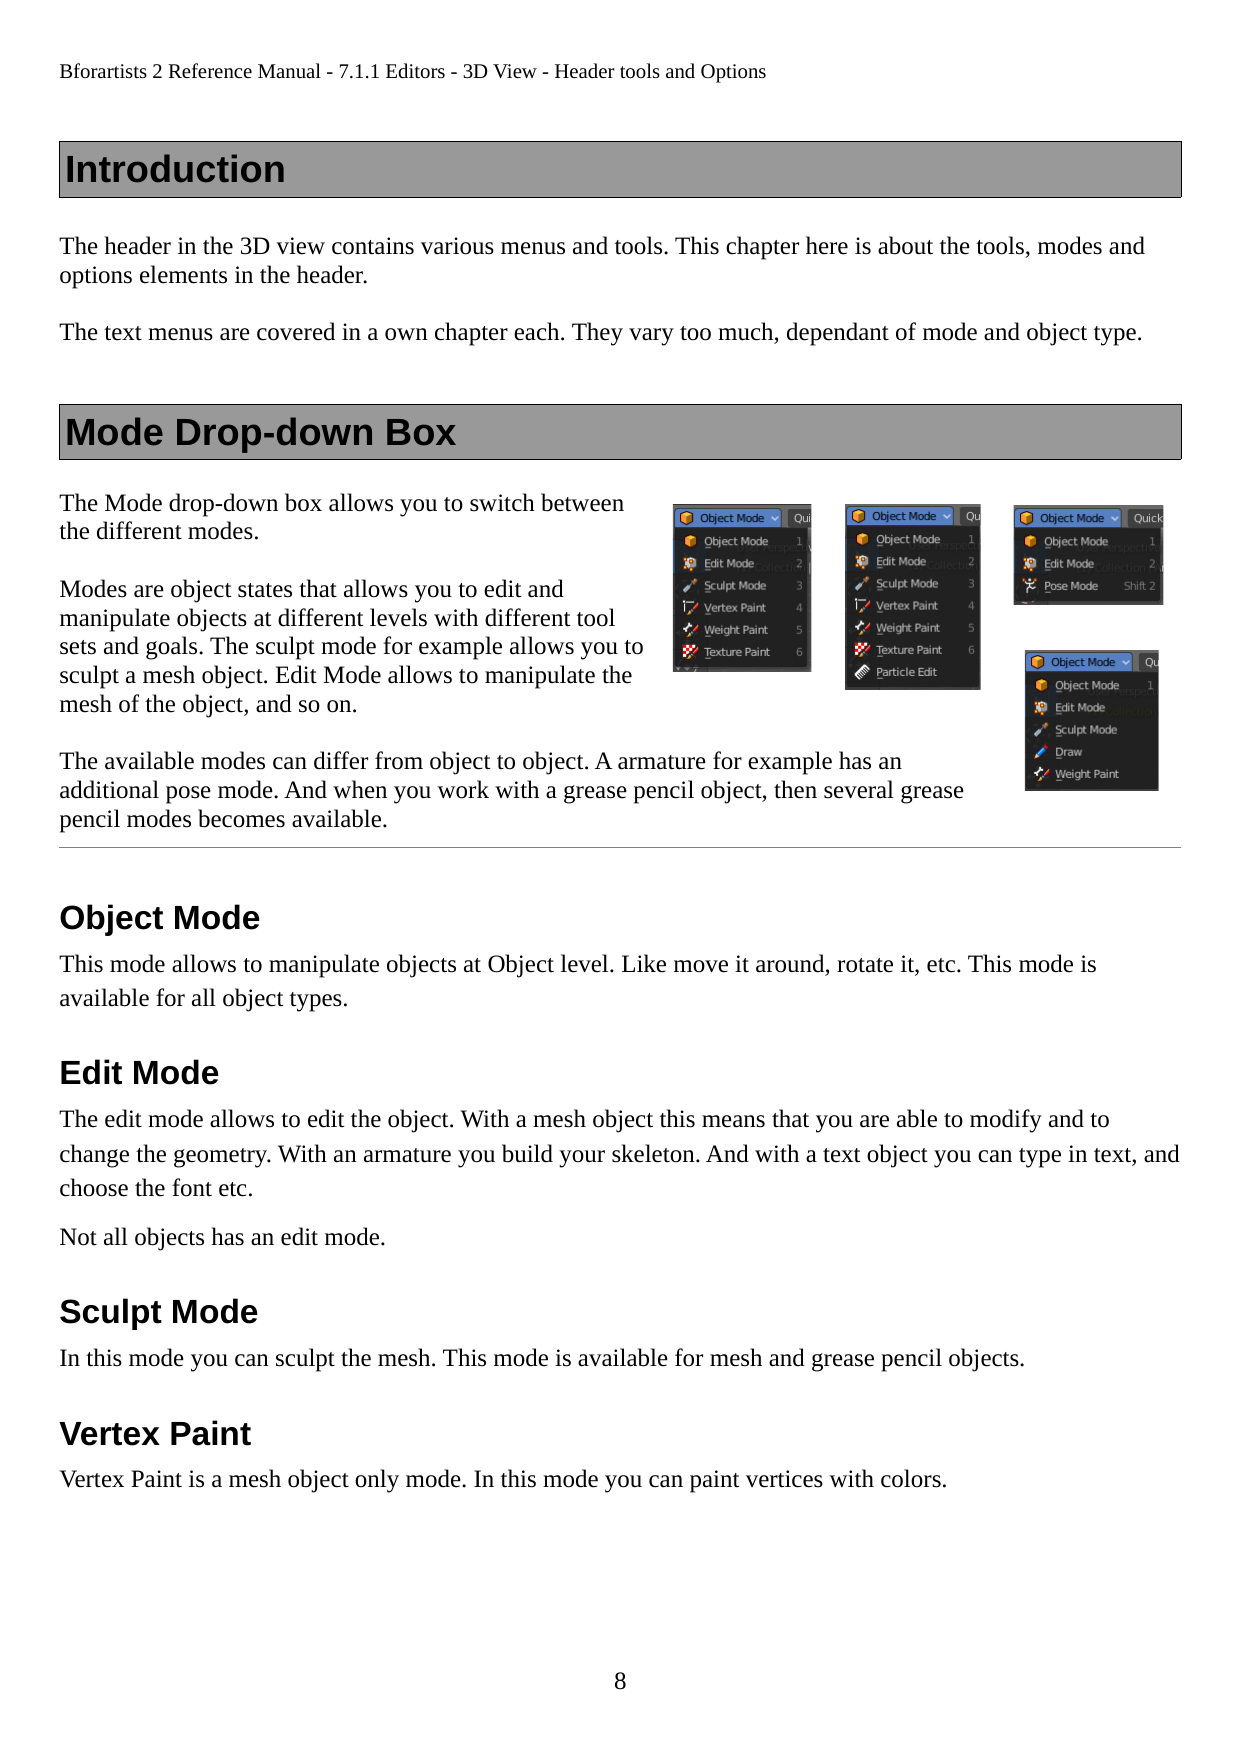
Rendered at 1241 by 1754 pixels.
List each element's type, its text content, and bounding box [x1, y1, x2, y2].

text In this mode you can sculpt the mesh. This mode is available for mesh and grease pencil objects. [59, 1343, 1181, 1372]
text Vertex Paint is a mesh object only mode. In this mode you can paint vertices with colors. [59, 1464, 1181, 1493]
text The edit mode allows to edit the object. With a mesh object this means that you are able to modify and to change the geometry. With an armature you build your skeleton. And with a text object you can type in text, and choose the font etc. [59, 1104, 1181, 1202]
subtitle Edit Mode [59, 1053, 1181, 1092]
text The text menus are covered in a own chapter each. They vary too much, dependant of mode and object type. [59, 317, 1181, 346]
subtitle Object Mode [59, 898, 1181, 936]
text Not all objects has an edit mode. [59, 1222, 1181, 1251]
picture [1024, 650, 1159, 791]
text The Mode drop-down box allows you to switch between the different modes. [59, 488, 1181, 545]
subtitle Sculpt Mode [59, 1292, 1181, 1331]
subtitle Vertex Paint [59, 1413, 1181, 1452]
picture [1013, 505, 1164, 605]
text The available modes can differ from object to object. A armature for example has an additional pose mode. And when you work with a grease pencil object, then several grease pencil modes becomes available. [59, 746, 1181, 833]
text The header in the 3D view contains various menus and tools. This chapter here is about the tools, modes and options elements in the header. [59, 231, 1181, 289]
table_header Introduction [60, 142, 1181, 197]
table_header Mode Drop-down Box [60, 405, 1181, 459]
picture [672, 504, 812, 672]
picture [845, 504, 981, 690]
text This mode allows to manipulate objects at Object level. Like move it around, rotate it, etc. This mode is available for all object types. [59, 949, 1181, 1012]
text Modes are object states that allows you to edit and manipulate objects at different levels with different tool sets and goals. The sculpt mode for example allows you to sculpt a mesh object. Edit Mode allows to manipulate the mesh of the object, and so on. [59, 574, 1181, 718]
